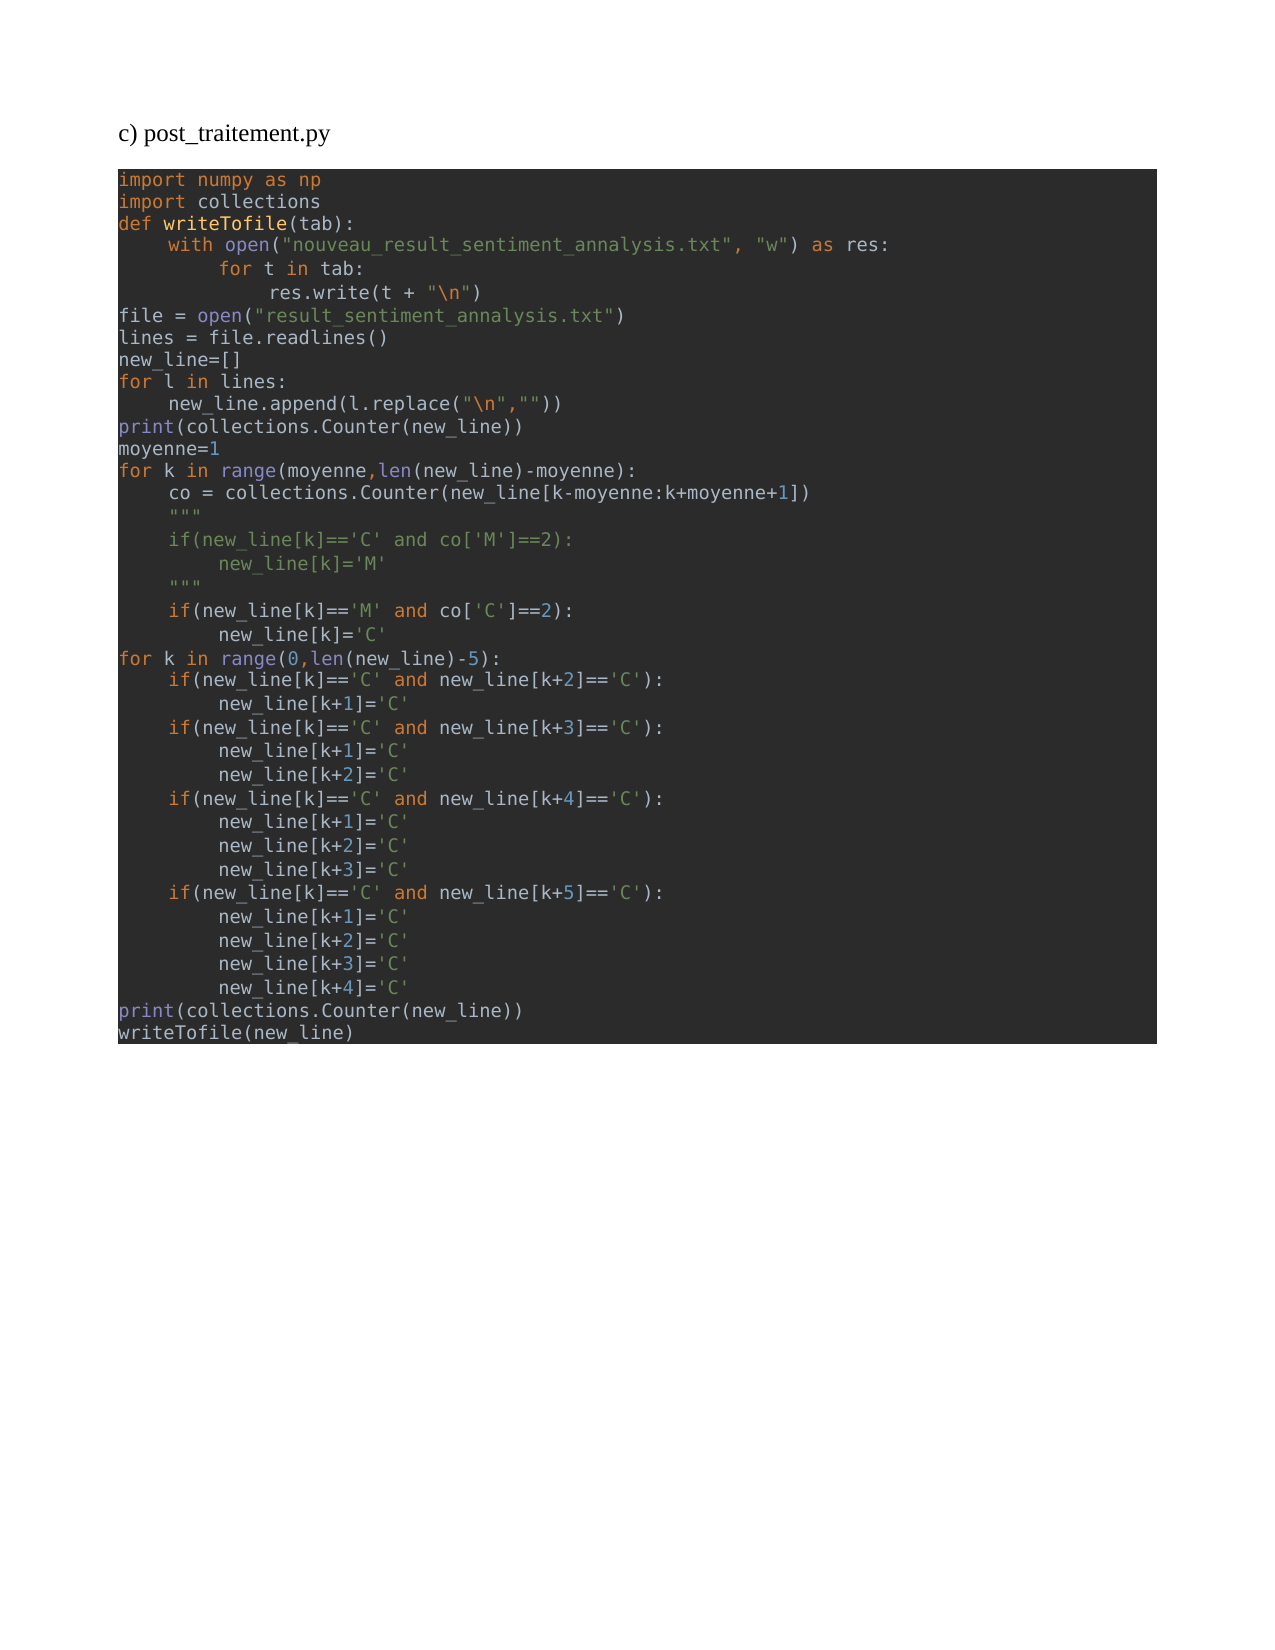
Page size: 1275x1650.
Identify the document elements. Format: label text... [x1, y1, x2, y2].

text print(collections.Counter(new_line)) [118, 1001, 1157, 1022]
text for k in range(moyenne,len(new_line)-moyenne): [118, 460, 1157, 482]
text new_line[k+1]='C' [118, 906, 1157, 929]
text new_line[k+1]='C' [118, 740, 1157, 764]
text if(new_line[k]=='C' and new_line[k+3]=='C'): [118, 717, 1157, 740]
text import numpy as np [118, 169, 1157, 191]
text lines = file.readlines() [118, 327, 1157, 349]
text def writeTofile(tab): [118, 212, 1157, 234]
text for t in tab: [118, 258, 1157, 282]
text new_line.append(l.replace("\n","")) [118, 393, 1157, 416]
text with open("nouveau_result_sentiment_annalysis.txt", "w") as res: [118, 234, 1157, 258]
text moyenne=1 [118, 438, 1157, 460]
text if(new_line[k]=='M' and co['C']==2): [118, 600, 1157, 624]
text if(new_line[k]=='C' and new_line[k+2]=='C'): [118, 669, 1157, 693]
text new_line[k]='M' [118, 553, 1157, 577]
text new_line[k+1]='C' [118, 811, 1157, 835]
text import collections [118, 191, 1157, 212]
text new_line[k+2]='C' [118, 835, 1157, 859]
text if(new_line[k]=='C' and new_line[k+4]=='C'): [118, 788, 1157, 811]
text for l in lines: [118, 371, 1157, 393]
text file = open("result_sentiment_annalysis.txt") [118, 305, 1157, 327]
text new_line[k+4]='C' [118, 977, 1157, 1001]
text new_line[k+1]='C' [118, 693, 1157, 717]
text co = collections.Counter(new_line[k-moyenne:k+moyenne+1]) [118, 482, 1157, 506]
text new_line[k+3]='C' [118, 859, 1157, 882]
text for k in range(0,len(new_line)-5): [118, 648, 1157, 669]
text new_line=[] [118, 349, 1157, 371]
text new_line[k+2]='C' [118, 764, 1157, 788]
text new_line[k+3]='C' [118, 953, 1157, 977]
text """ [118, 577, 1157, 600]
text print(collections.Counter(new_line)) [118, 416, 1157, 438]
text new_line[k]='C' [118, 624, 1157, 648]
text if(new_line[k]=='C' and new_line[k+5]=='C'): [118, 882, 1157, 906]
text writeTofile(new_line) [118, 1022, 1157, 1044]
text new_line[k+2]='C' [118, 929, 1157, 953]
text c) post_traitement.py [118, 118, 1157, 147]
text if(new_line[k]=='C' and co['M']==2): [118, 529, 1157, 553]
text res.write(t + "\n") [118, 282, 1157, 305]
text """ [118, 506, 1157, 529]
